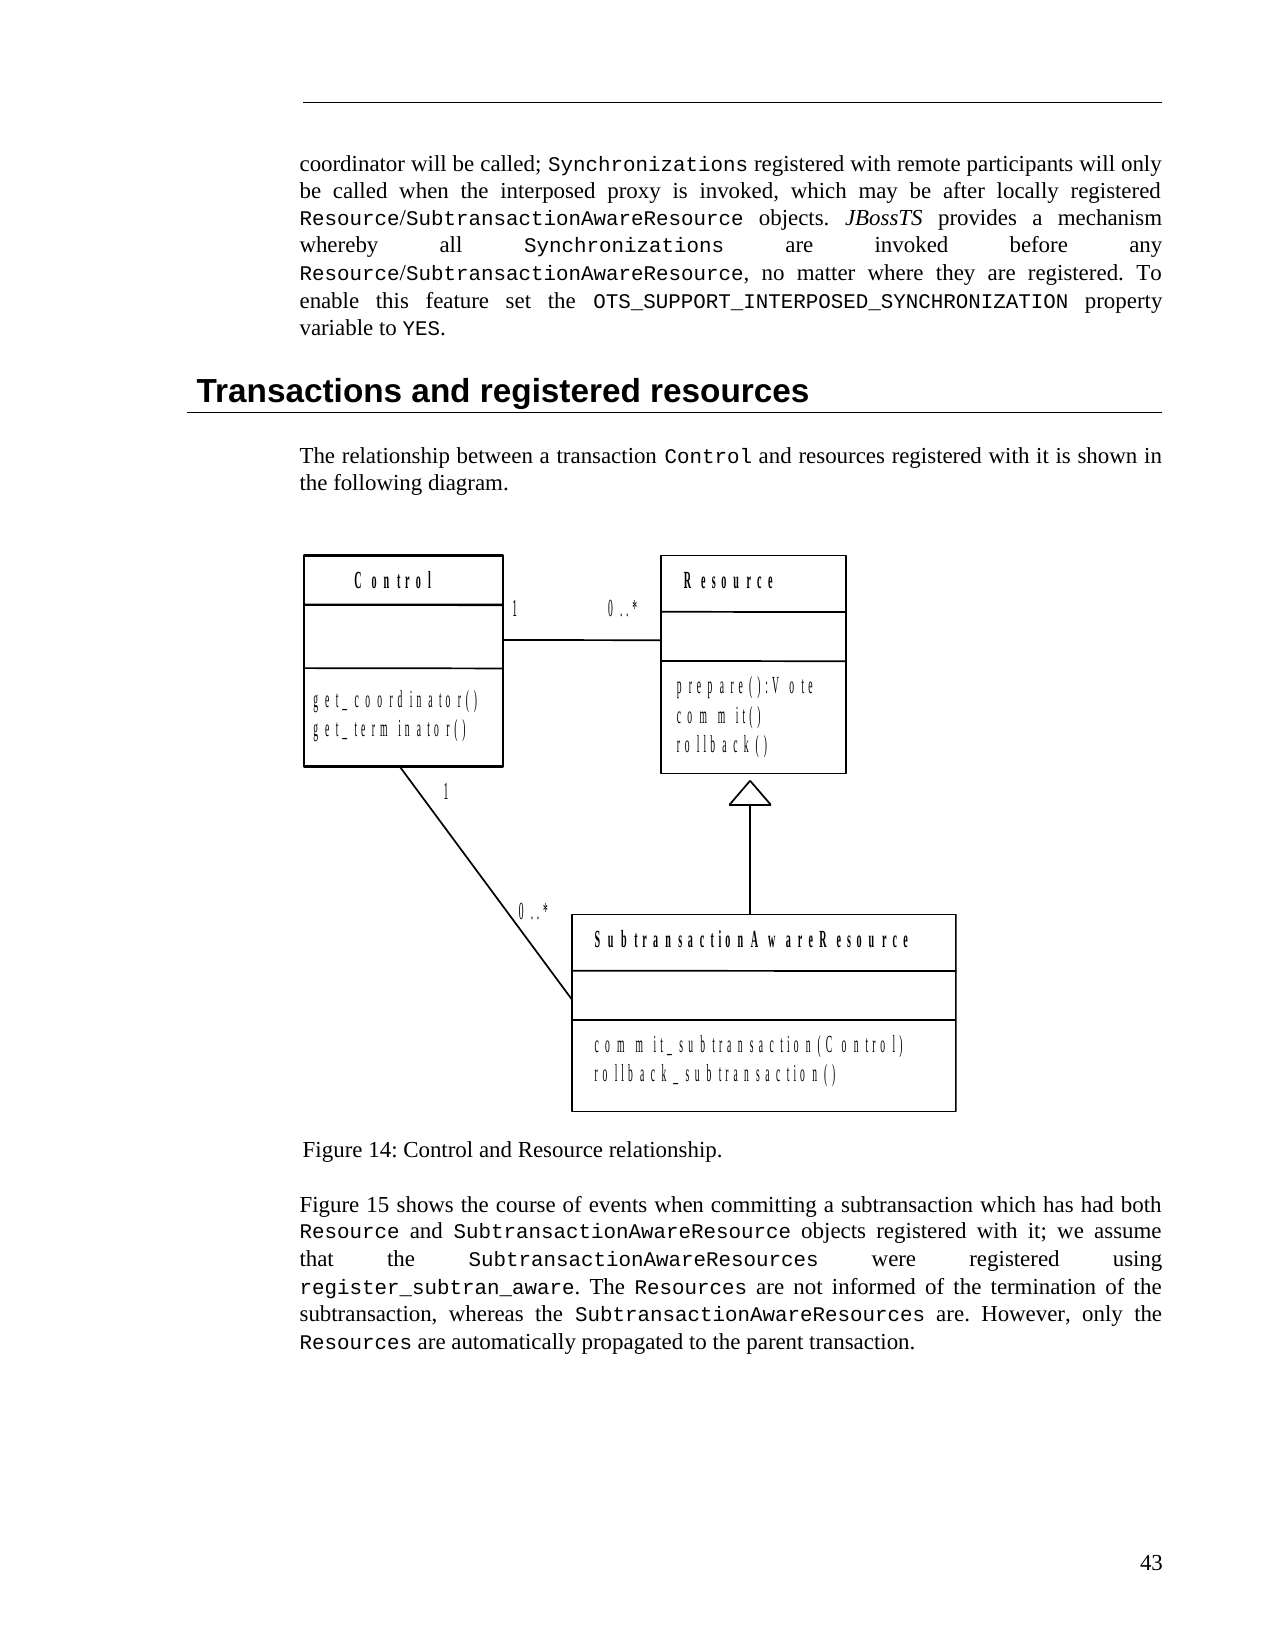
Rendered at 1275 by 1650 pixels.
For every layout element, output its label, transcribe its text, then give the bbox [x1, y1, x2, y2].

text coordinator will be called; Synchronizations registered with remote participants will only be called when the interposed proxy is invoked, which may be after locally registered Resource/SubtransactionAwareResource objects. JBossTS provides a mechanism whereby all Synchronizations are invoked before any Resource/SubtransactionAwareResource, no matter where they are registered. To enable this feature set the OTS_SUPPORT_INTERPOSED_SYNCHRONIZATION property variable to YES. [299, 150, 1162, 342]
text Figure 15 shows the course of events when committing a subtransaction which has had both Resource and SubtransactionAwareResource objects registered with it; we assume that the SubtransactionAwareResources were registered using register_subtran_aware. The Resources are not informed of the termination of the subtransaction, whereas the SubtransactionAwareResources are. However, only the Resources are automatically propagated to the parent transaction. [299, 1191, 1162, 1356]
subtitle Transactions and registered resources [187, 371, 1162, 412]
text The relationship between a transaction Control and resources registered with it is shown in the following diagram. [299, 442, 1162, 496]
text Figure 14: Control and Resource relationship. [302, 1136, 1162, 1162]
